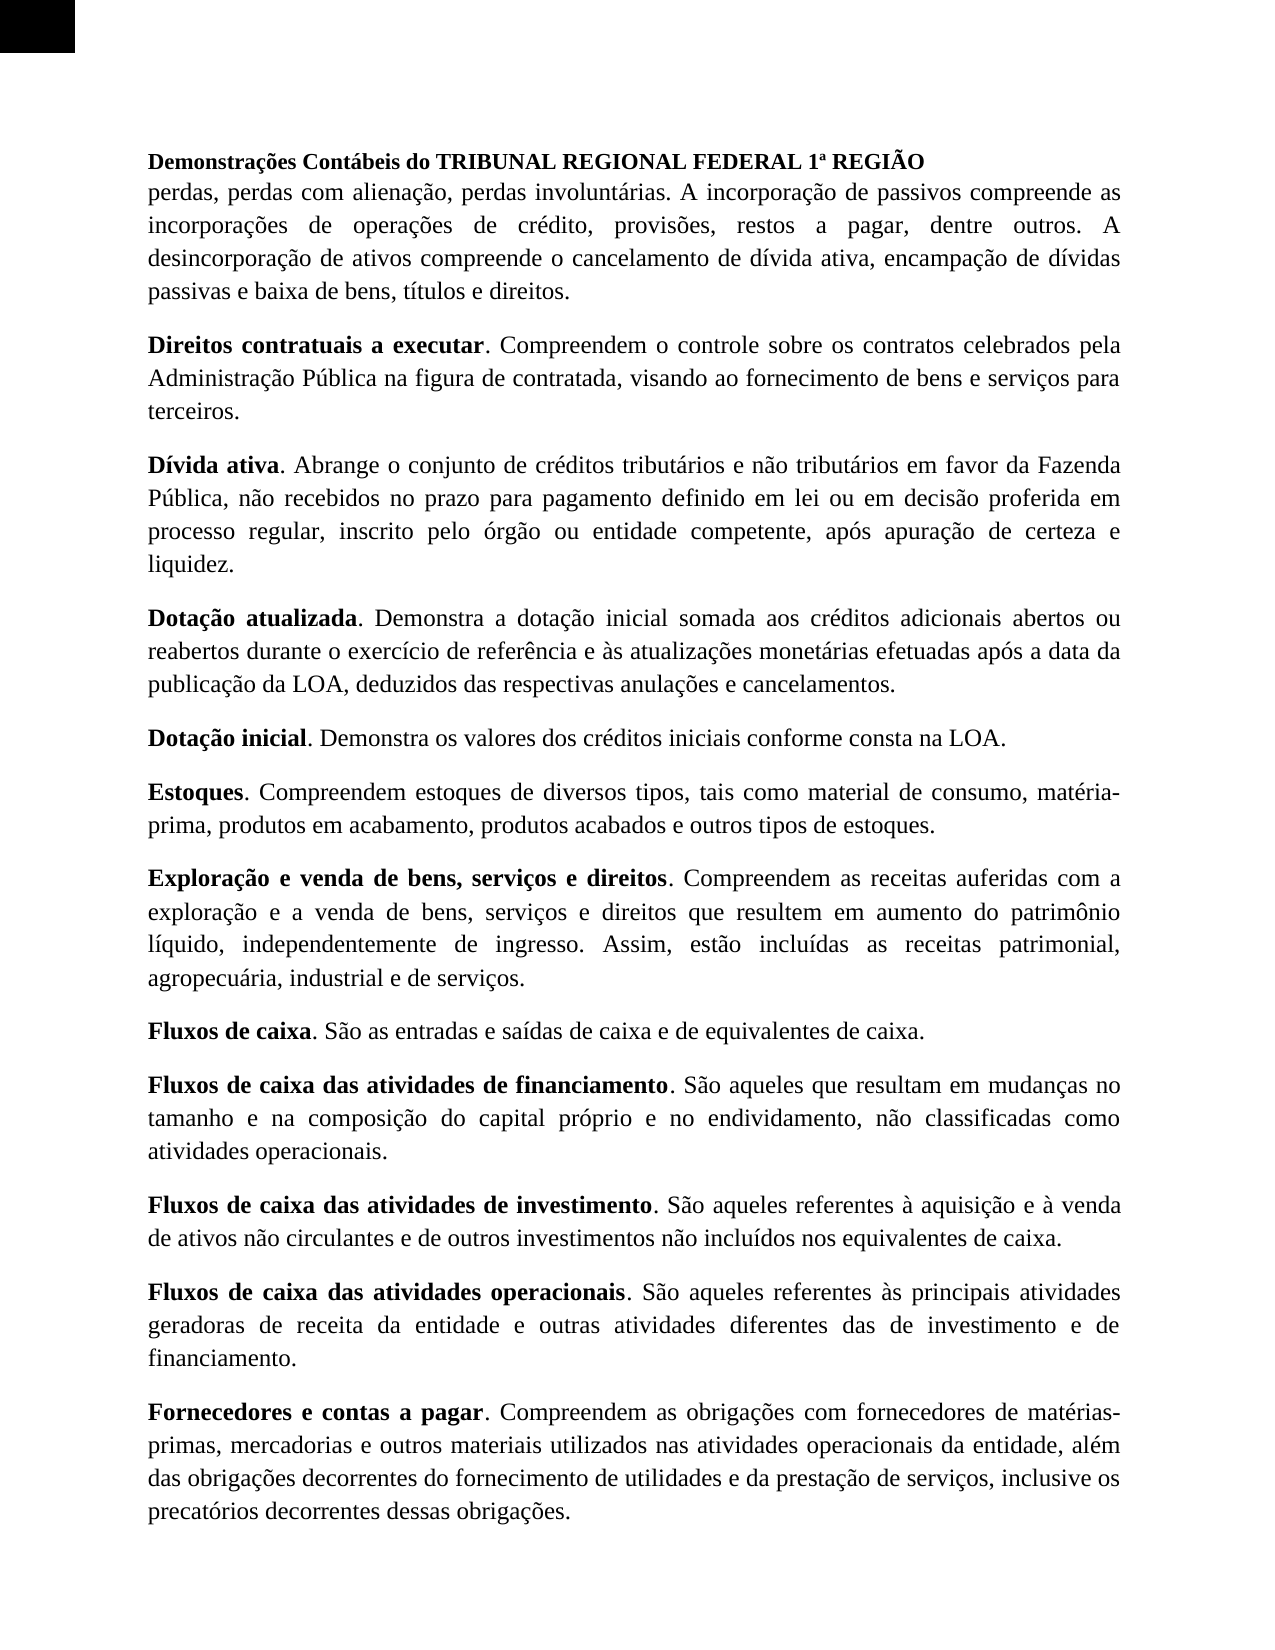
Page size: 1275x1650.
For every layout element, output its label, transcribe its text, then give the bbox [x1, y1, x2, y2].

text Fluxos de caixa. São as entradas e saídas de caixa e de equivalentes de caixa. [148, 1016, 1121, 1045]
text Exploração e venda de bens, serviços e direitos. Compreendem as receitas auferidas com a exploração e a venda de bens, serviços e direitos que resultem em aumento do patrimônio líquido, independentemente de ingresso. Assim, estão incluídas as receitas patrimonial, agropecuária, industrial e de serviços. [148, 863, 1121, 991]
text Direitos contratuais a executar. Compreendem o controle sobre os contratos celebrados pela Administração Pública na figura de contratada, visando ao fornecimento de bens e serviços para terceiros. [148, 330, 1121, 425]
text Fluxos de caixa das atividades de investimento. São aqueles referentes à aquisição e à venda de ativos não circulantes e de outros investimentos não incluídos nos equivalentes de caixa. [148, 1190, 1121, 1252]
text Dotação inicial. Demonstra os valores dos créditos iniciais conforme consta na LOA. [148, 723, 1121, 752]
text perdas, perdas com alienação, perdas involuntárias. A incorporação de passivos compreende as incorporações de operações de crédito, provisões, restos a pagar, dentre outros. A desincorporação de ativos compreende o cancelamento de dívida ativa, encampação de dívidas passivas e baixa de bens, títulos e direitos. [148, 177, 1121, 305]
text Dotação atualizada. Demonstra a dotação inicial somada aos créditos adicionais abertos ou reabertos durante o exercício de referência e às atualizações monetárias efetuadas após a data da publicação da LOA, deduzidos das respectivas anulações e cancelamentos. [148, 603, 1121, 698]
text Fluxos de caixa das atividades de financiamento. São aqueles que resultam em mudanças no tamanho e na composição do capital próprio e no endividamento, não classificadas como atividades operacionais. [148, 1070, 1121, 1165]
text Fornecedores e contas a pagar. Compreendem as obrigações com fornecedores de matérias-primas, mercadorias e outros materiais utilizados nas atividades operacionais da entidade, além das obrigações decorrentes do fornecimento de utilidades e da prestação de serviços, inclusive os precatórios decorrentes dessas obrigações. [148, 1397, 1121, 1525]
text Dívida ativa. Abrange o conjunto de créditos tributários e não tributários em favor da Fazenda Pública, não recebidos no prazo para pagamento definido em lei ou em decisão proferida em processo regular, inscrito pelo órgão ou entidade competente, após apuração de certeza e liquidez. [148, 450, 1121, 578]
text Fluxos de caixa das atividades operacionais. São aqueles referentes às principais atividades geradoras de receita da entidade e outras atividades diferentes das de investimento e de financiamento. [148, 1277, 1121, 1372]
text Estoques. Compreendem estoques de diversos tipos, tais como material de consumo, matéria-prima, produtos em acabamento, produtos acabados e outros tipos de estoques. [148, 777, 1121, 838]
